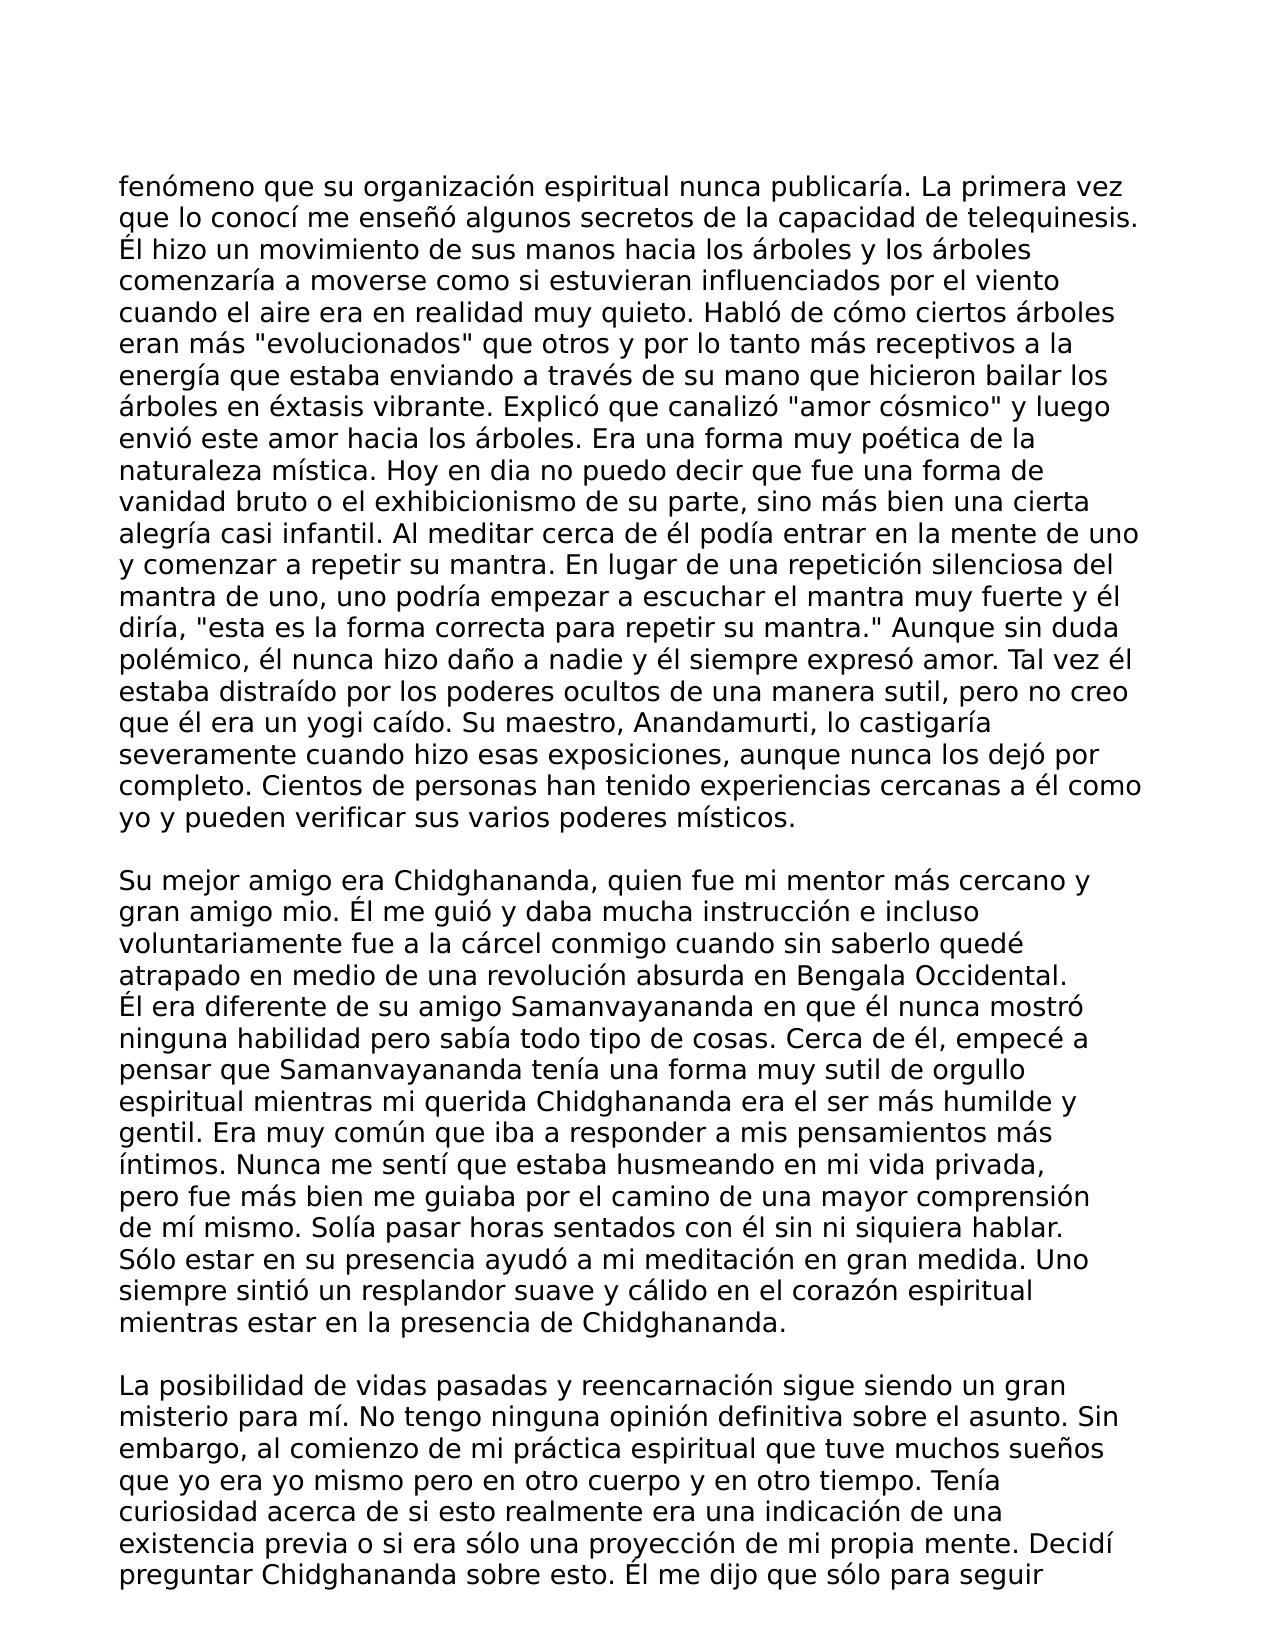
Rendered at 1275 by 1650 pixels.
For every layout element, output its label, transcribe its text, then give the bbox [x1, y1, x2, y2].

text fenómeno que su organización espiritual nunca publicaría. La primera vez que lo conocí me enseñó algunos secretos de la capacidad de telequinesis. Él hizo un movimiento de sus manos hacia los árboles y los árboles comenzaría a moverse como si estuvieran influenciados por el viento cuando el aire era en realidad muy quieto. Habló de cómo ciertos árboles eran más "evolucionados" que otros y por lo tanto más receptivos a la energía que estaba enviando a través de su mano que hicieron bailar los árboles en éxtasis vibrante. Explicó que canalizó "amor cósmico" y luego envió este amor hacia los árboles. Era una forma muy poética de la naturaleza mística. Hoy en dia no puedo decir que fue una forma de vanidad bruto o el exhibicionismo de su parte, sino más bien una cierta alegría casi infantil. Al meditar cerca de él podía entrar en la mente de uno y comenzar a repetir su mantra. En lugar de una repetición silenciosa del mantra de uno, uno podría empezar a escuchar el mantra muy fuerte y él diría, "esta es la forma correcta para repetir su mantra." Aunque sin duda polémico, él nunca hizo daño a nadie y él siempre expresó amor. Tal vez él estaba distraído por los poderes ocultos de una manera sutil, pero no creo que él era un yogi caído. Su maestro, Anandamurti, lo castigaría severamente cuando hizo esas exposiciones, aunque nunca los dejó por completo. Cientos de personas han tenido experiencias cercanas a él como yo y pueden verificar sus varios poderes místicos. [118, 171, 1154, 834]
text Su mejor amigo era Chidghananda, quien fue mi mentor más cercano y gran amigo mio. Él me guió y daba mucha instrucción e incluso voluntariamente fue a la cárcel conmigo cuando sin saberlo quedé atrapado en medio de una revolución absurda en Bengala Occidental. Él era diferente de su amigo Samanvayananda en que él nunca mostró ninguna habilidad pero sabía todo tipo de cosas. Cerca de él, empecé a pensar que Samanvayananda tenía una forma muy sutil de orgullo espiritual mientras mi querida Chidghananda era el ser más humilde y gentil. Era muy común que iba a responder a mis pensamientos más íntimos. Nunca me sentí que estaba husmeando en mi vida privada, pero fue más bien me guiaba por el camino de una mayor comprensión de mí mismo. Solía pasar horas sentados con él sin ni siquiera hablar. Sólo estar en su presencia ayudó a mi meditación en gran medida. Uno siempre sintió un resplandor suave y cálido en el corazón espiritual mientras estar en la presencia de Chidghananda. [118, 865, 1097, 1339]
text La posibilidad de vidas pasadas y reencarnación sigue siendo un gran misterio para mí. No tengo ninguna opinión definitiva sobre el asunto. Sin embargo, al comienzo de mi práctica espiritual que tuve muchos sueños que yo era yo mismo pero en otro cuerpo y en otro tiempo. Tenía curiosidad acerca de si esto realmente era una indicación de una existencia previa o si era sólo una proyección de mi propia mente. Decidí preguntar Chidghananda sobre esto. Él me dijo que sólo para seguir [118, 1370, 1142, 1591]
